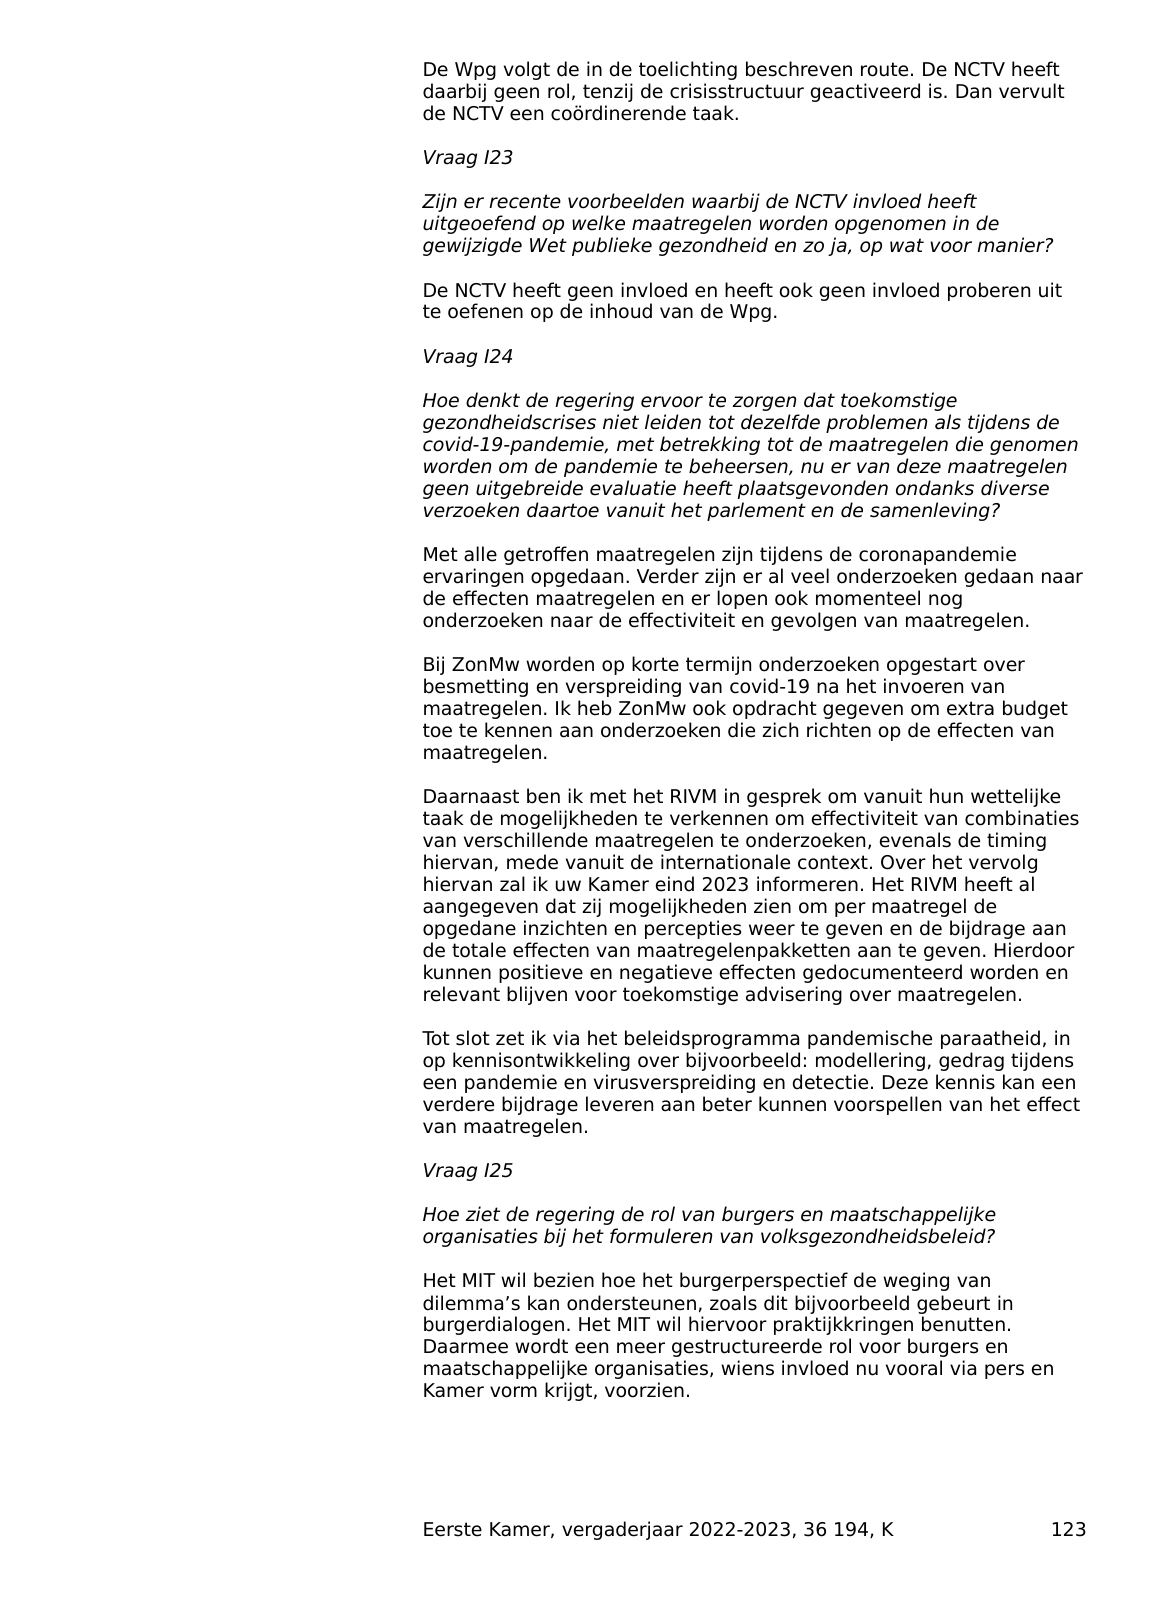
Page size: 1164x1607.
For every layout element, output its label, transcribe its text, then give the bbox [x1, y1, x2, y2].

text Hoe ziet de regering de rol van burgers en maatschappelijke organisaties bij het formuleren van volksgezondheidsbeleid? [422, 1204, 1087, 1248]
text Daarnaast ben ik met het RIVM in gesprek om vanuit hun wettelijke taak de mogelijkheden te verkennen om effectiviteit van combinaties van verschillende maatregelen te onderzoeken, evenals de timing hiervan, mede vanuit de internationale context. Over het vervolg hiervan zal ik uw Kamer eind 2023 informeren. Het RIVM heeft al aangegeven dat zij mogelijkheden zien om per maatregel de opgedane inzichten en percepties weer te geven en de bijdrage aan de totale effecten van maatregelenpakketten aan te geven. Hierdoor kunnen positieve en negatieve effecten gedocumenteerd worden en relevant blijven voor toekomstige advisering over maatregelen. [422, 786, 1087, 1006]
subtitle Vraag I24 [422, 346, 1087, 368]
subtitle Vraag I25 [422, 1160, 1087, 1182]
text Bij ZonMw worden op korte termijn onderzoeken opgestart over besmetting en verspreiding van covid-19 na het invoeren van maatregelen. Ik heb ZonMw ook opdracht gegeven om extra budget toe te kennen aan onderzoeken die zich richten op de effecten van maatregelen. [422, 654, 1087, 764]
text Hoe denkt de regering ervoor te zorgen dat toekomstige gezondheidscrises niet leiden tot dezelfde problemen als tijdens de covid-19-pandemie, met betrekking tot de maatregelen die genomen worden om de pandemie te beheersen, nu er van deze maatregelen geen uitgebreide evaluatie heeft plaatsgevonden ondanks diverse verzoeken daartoe vanuit het parlement en de samenleving? [422, 390, 1087, 522]
text Met alle getroffen maatregelen zijn tijdens de coronapandemie ervaringen opgedaan. Verder zijn er al veel onderzoeken gedaan naar de effecten maatregelen en er lopen ook momenteel nog onderzoeken naar de effectiviteit en gevolgen van maatregelen. [422, 544, 1087, 632]
text Tot slot zet ik via het beleidsprogramma pandemische paraatheid, in op kennisontwikkeling over bijvoorbeeld: modellering, gedrag tijdens een pandemie en virusverspreiding en detectie. Deze kennis kan een verdere bijdrage leveren aan beter kunnen voorspellen van het effect van maatregelen. [422, 1028, 1087, 1138]
text Het MIT wil bezien hoe het burgerperspectief de weging van dilemma’s kan ondersteunen, zoals dit bijvoorbeeld gebeurt in burgerdialogen. Het MIT wil hiervoor praktijkkringen benutten. Daarmee wordt een meer gestructureerde rol voor burgers en maatschappelijke organisaties, wiens invloed nu vooral via pers en Kamer vorm krijgt, voorzien. [422, 1270, 1087, 1402]
text De NCTV heeft geen invloed en heeft ook geen invloed proberen uit te oefenen op de inhoud van de Wpg. [422, 279, 1087, 323]
subtitle Vraag I23 [422, 147, 1087, 169]
text Zijn er recente voorbeelden waarbij de NCTV invloed heeft uitgeoefend op welke maatregelen worden opgenomen in de gewijzigde Wet publieke gezondheid en zo ja, op wat voor manier? [422, 191, 1087, 257]
text De Wpg volgt de in de toelichting beschreven route. De NCTV heeft daarbij geen rol, tenzij de crisisstructuur geactiveerd is. Dan vervult de NCTV een coördinerende taak. [422, 59, 1087, 125]
